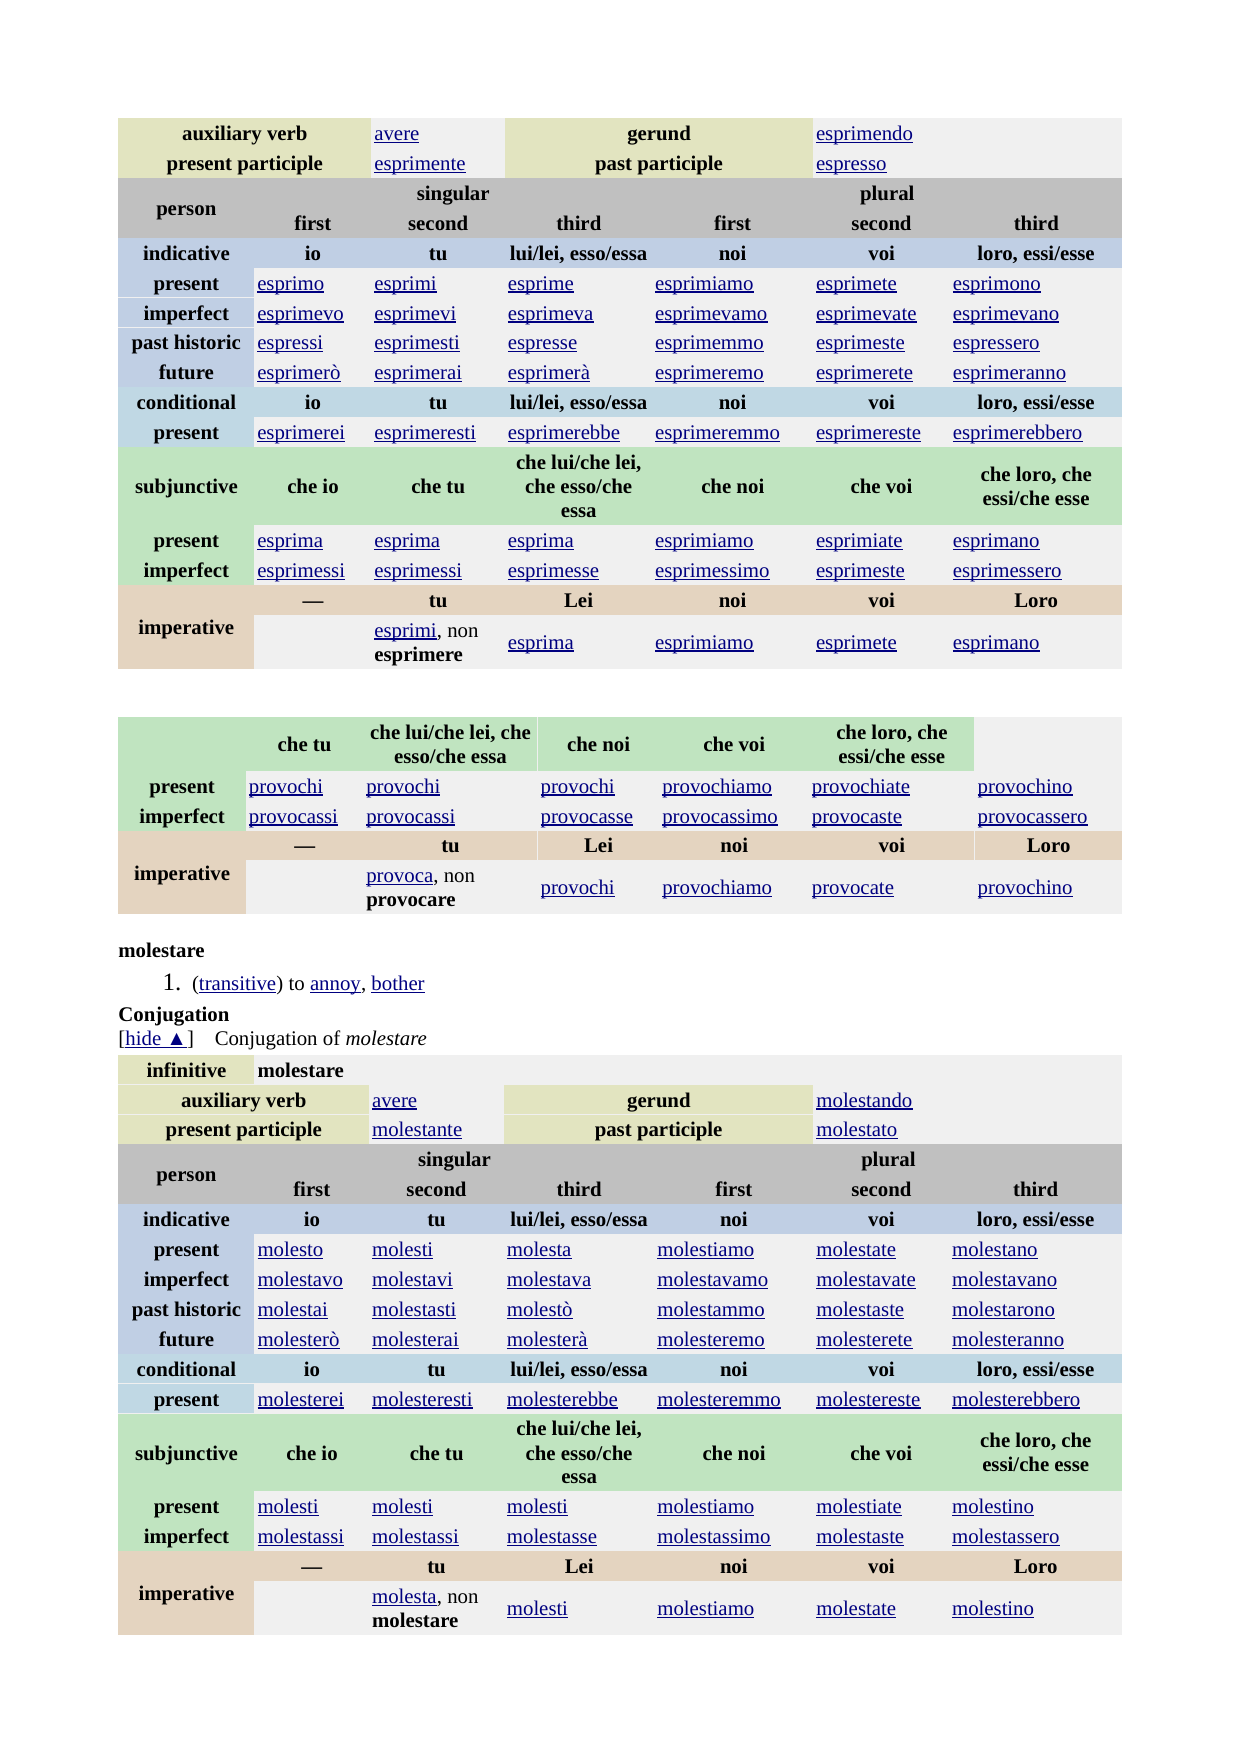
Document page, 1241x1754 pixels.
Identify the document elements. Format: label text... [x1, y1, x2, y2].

table_cell io [254, 387, 371, 417]
table_cell provocate [809, 860, 974, 914]
table_cell first [654, 1174, 813, 1204]
table_cell molestaste [813, 1294, 949, 1324]
table_cell voi [813, 238, 950, 268]
table_cell tu [369, 1354, 504, 1383]
table_cell provoca, non provocare [363, 860, 537, 914]
table_cell second [371, 208, 505, 238]
table_cell che noi [654, 1414, 813, 1491]
table_cell esprimiamo [652, 268, 813, 297]
table_cell person [118, 178, 254, 238]
table_cell Lei [538, 831, 659, 860]
table_cell provochiamo [659, 860, 809, 914]
table_cell molestavano [949, 1264, 1122, 1294]
table_cell molesti [504, 1581, 654, 1635]
table_cell che loro, che essi/che esse [950, 447, 1122, 525]
table_cell [254, 1581, 369, 1635]
table_cell imperative [118, 831, 246, 914]
table_cell molesteremmo [654, 1384, 813, 1413]
table_header [813, 1055, 1122, 1084]
table_cell provochi [538, 771, 659, 801]
table_cell esprimeranno [950, 357, 1122, 387]
table_cell noi [654, 1551, 813, 1581]
table_cell che tu [369, 1414, 504, 1491]
table_cell past historic [118, 328, 254, 357]
table_cell indicative [118, 1204, 254, 1234]
table_cell io [254, 238, 371, 268]
table_cell molestante [369, 1115, 504, 1144]
table_cell esprimiamo [652, 525, 813, 555]
table_cell molestammo [654, 1294, 813, 1324]
table_cell first [254, 1174, 369, 1204]
table_cell molestiamo [654, 1234, 813, 1264]
table_cell tu [371, 585, 505, 615]
table_cell esprimerei [254, 417, 371, 447]
table_cell indicative [118, 238, 254, 268]
table_cell second [813, 208, 950, 238]
table_cell molesta [504, 1234, 654, 1264]
table_cell molestassi [369, 1521, 504, 1551]
table_cell molesterò [254, 1324, 369, 1354]
table_cell esprimerebbero [950, 417, 1122, 447]
table_cell molestasti [369, 1294, 504, 1324]
table_cell molesta, non molestare [369, 1581, 504, 1635]
table_cell esprimessero [950, 555, 1122, 585]
table_cell che lui/che lei, che esso/che essa [504, 1414, 654, 1491]
table_cell molestasse [504, 1521, 654, 1551]
table_cell esprimeresti [371, 417, 505, 447]
table_cell [246, 860, 363, 914]
table_cell molestiamo [654, 1581, 813, 1635]
table_cell esprima [505, 615, 652, 669]
table_cell present [118, 417, 254, 447]
table_cell voi [813, 387, 950, 417]
table_cell che voi [813, 447, 950, 525]
table_cell molestereste [813, 1384, 949, 1413]
table_header che tu [246, 717, 363, 771]
table_cell lui/lei, esso/essa [505, 238, 652, 268]
table_header che voi [659, 717, 809, 771]
table_cell esprime [505, 268, 652, 297]
table_cell past participle [504, 1115, 813, 1144]
table_cell plural [654, 1144, 1122, 1174]
table_cell molesterebbero [949, 1384, 1122, 1413]
table_cell provocasse [538, 801, 659, 831]
table_cell molestiamo [654, 1491, 813, 1521]
table_cell present [118, 1234, 254, 1264]
table_cell esprima [371, 525, 505, 555]
table_cell esprimemmo [652, 328, 813, 357]
table_header che loro, che essi/che esse [809, 717, 974, 771]
table_cell conditional [118, 387, 254, 417]
table_cell espressi [254, 328, 371, 357]
table_cell espresso [813, 148, 1122, 178]
table_cell molestino [949, 1581, 1122, 1635]
table_cell molestava [504, 1264, 654, 1294]
table_header [504, 1055, 813, 1084]
table_cell imperfect [118, 298, 254, 327]
table_cell lui/lei, esso/essa [504, 1204, 654, 1234]
table_cell third [950, 208, 1122, 238]
table_cell molestaste [813, 1521, 949, 1551]
table_cell molestò [504, 1294, 654, 1324]
table_header [369, 1055, 504, 1084]
table_cell third [949, 1174, 1122, 1204]
table_cell molesteranno [949, 1324, 1122, 1354]
table_cell first [254, 208, 371, 238]
table_cell esprimevano [950, 298, 1122, 327]
table_cell che voi [813, 1414, 949, 1491]
table_cell person [118, 1144, 254, 1204]
table_cell molestino [949, 1491, 1122, 1521]
table_cell voi [813, 1551, 949, 1581]
table_cell voi [813, 1204, 949, 1234]
table_cell esprimono [950, 268, 1122, 297]
table_cell gerund [505, 118, 813, 148]
table_cell esprima [505, 525, 652, 555]
table_cell molesti [254, 1491, 369, 1521]
table_cell esprimeste [813, 328, 950, 357]
table_cell provocassi [246, 801, 363, 831]
table_cell molestavi [369, 1264, 504, 1294]
table_cell Loro [975, 831, 1122, 860]
table_cell [254, 615, 371, 669]
table_cell molesti [369, 1491, 504, 1521]
table_cell esprimeremo [652, 357, 813, 387]
table_cell provochiate [809, 771, 974, 801]
table_header che lui/che lei, che esso/che essa [363, 717, 537, 771]
table_cell esprimente [371, 148, 505, 178]
table_cell esprimessi [254, 555, 371, 585]
table_cell molesterei [254, 1384, 369, 1413]
table_cell molestano [949, 1234, 1122, 1264]
table_cell auxiliary verb [118, 118, 371, 148]
table_cell present participle [118, 148, 371, 178]
table_header infinitive [118, 1055, 254, 1084]
table_cell provochino [975, 860, 1122, 914]
table_cell tu [371, 238, 505, 268]
table_cell che io [254, 447, 371, 525]
table_cell esprimevate [813, 298, 950, 327]
table_cell tu [369, 1551, 504, 1581]
table_cell imperfect [118, 1521, 254, 1551]
table_cell auxiliary verb [118, 1085, 369, 1114]
table_cell past historic [118, 1294, 254, 1324]
table_cell espresse [505, 328, 652, 357]
table_cell present [118, 1491, 254, 1521]
table_cell plural [652, 178, 1122, 208]
table_cell molestando [813, 1085, 1122, 1114]
list (transitive) to annoy, bother [162, 967, 1122, 996]
table_cell molesterà [504, 1324, 654, 1354]
table_cell Lei [504, 1551, 654, 1581]
table_cell present [118, 1384, 254, 1413]
table_header che noi [538, 717, 659, 771]
table_cell future [118, 1324, 254, 1354]
text molestare [118, 938, 1122, 962]
table_cell che lui/che lei, che esso/che essa [505, 447, 652, 525]
table_cell esprimeremmo [652, 417, 813, 447]
table_cell molesterai [369, 1324, 504, 1354]
table_cell — [254, 585, 371, 615]
table_cell present [118, 525, 254, 555]
table_cell singular [254, 1144, 654, 1174]
table_cell molesto [254, 1234, 369, 1264]
table_cell molesti [369, 1234, 504, 1264]
table_cell provochi [363, 771, 537, 801]
table_cell singular [254, 178, 652, 208]
table_cell esprimerebbe [505, 417, 652, 447]
table_cell Lei [505, 585, 652, 615]
table_cell esprimano [950, 525, 1122, 555]
table_cell esprimete [813, 268, 950, 297]
table_cell present [118, 771, 246, 801]
table_cell present [118, 268, 254, 297]
table_cell tu [369, 1204, 504, 1234]
table_cell esprimereste [813, 417, 950, 447]
table_cell esprimesse [505, 555, 652, 585]
table_cell esprimesti [371, 328, 505, 357]
table_cell noi [654, 1204, 813, 1234]
table_cell provochino [975, 771, 1122, 801]
table_cell noi [652, 238, 813, 268]
table_cell imperfect [118, 1264, 254, 1294]
table_header molestare [254, 1055, 369, 1084]
table_cell — [254, 1551, 369, 1581]
table_cell molestiate [813, 1491, 949, 1521]
table_cell — [246, 831, 363, 860]
table_cell molesterete [813, 1324, 949, 1354]
table_cell past participle [505, 148, 813, 178]
table_cell noi [652, 387, 813, 417]
table_cell esprimo [254, 268, 371, 297]
table_cell molesti [504, 1491, 654, 1521]
table_cell conditional [118, 1354, 254, 1383]
table_cell provocassi [363, 801, 537, 831]
table_cell esprimevi [371, 298, 505, 327]
table_cell loro, essi/esse [950, 387, 1122, 417]
table_cell subjunctive [118, 447, 254, 525]
table_cell provocassero [975, 801, 1122, 831]
table_cell avere [369, 1085, 504, 1114]
table_cell molestarono [949, 1294, 1122, 1324]
table_cell esprimevo [254, 298, 371, 327]
table_cell tu [371, 387, 505, 417]
table_cell molestassi [254, 1521, 369, 1551]
table_cell esprimerete [813, 357, 950, 387]
table_cell esprimerà [505, 357, 652, 387]
table_cell tu [363, 831, 537, 860]
table_cell che io [254, 1414, 369, 1491]
table_cell esprimeva [505, 298, 652, 327]
table_cell molestassero [949, 1521, 1122, 1551]
table_cell loro, essi/esse [949, 1204, 1122, 1234]
table_cell present participle [118, 1115, 369, 1144]
table_cell esprimete [813, 615, 950, 669]
table_cell esprimessimo [652, 555, 813, 585]
table_cell molestate [813, 1581, 949, 1635]
table_cell imperfect [118, 555, 254, 585]
table_cell lui/lei, esso/essa [505, 387, 652, 417]
table_cell esprimano [950, 615, 1122, 669]
table_cell esprimi [371, 268, 505, 297]
table_cell gerund [504, 1085, 813, 1114]
table_cell noi [654, 1354, 813, 1383]
table_cell molestato [813, 1115, 1122, 1144]
table_cell provochiamo [659, 771, 809, 801]
table_cell molesteremo [654, 1324, 813, 1354]
table_cell espressero [950, 328, 1122, 357]
table_cell provocaste [809, 801, 974, 831]
table_cell esprimi, non esprimere [371, 615, 505, 669]
table_cell molesteresti [369, 1384, 504, 1413]
table_cell lui/lei, esso/essa [504, 1354, 654, 1383]
table_cell future [118, 357, 254, 387]
table_cell esprimiate [813, 525, 950, 555]
table_cell che tu [371, 447, 505, 525]
table_cell first [652, 208, 813, 238]
table_cell voi [809, 831, 974, 860]
table_cell voi [813, 585, 950, 615]
table_header [118, 717, 246, 771]
table_cell molestavate [813, 1264, 949, 1294]
table_cell loro, essi/esse [950, 238, 1122, 268]
table_cell noi [652, 585, 813, 615]
table_cell molestavo [254, 1264, 369, 1294]
table_cell esprimerò [254, 357, 371, 387]
table_cell loro, essi/esse [949, 1354, 1122, 1383]
table_cell Loro [950, 585, 1122, 615]
table_cell esprimessi [371, 555, 505, 585]
table_cell io [254, 1354, 369, 1383]
table_cell esprimendo [813, 118, 1122, 148]
table_cell esprimevamo [652, 298, 813, 327]
table_cell io [254, 1204, 369, 1234]
table_cell molesterebbe [504, 1384, 654, 1413]
table_cell imperative [118, 585, 254, 669]
table_cell che noi [652, 447, 813, 525]
table_cell esprimeste [813, 555, 950, 585]
table_cell noi [659, 831, 809, 860]
table_cell imperfect [118, 801, 246, 831]
table_cell avere [371, 118, 505, 148]
table_cell subjunctive [118, 1414, 254, 1491]
table_cell provochi [538, 860, 659, 914]
table_cell third [505, 208, 652, 238]
table_cell esprimerai [371, 357, 505, 387]
table_cell provocassimo [659, 801, 809, 831]
table_cell molestavamo [654, 1264, 813, 1294]
table_header [975, 717, 1122, 771]
table_cell Loro [949, 1551, 1122, 1581]
table_cell esprimiamo [652, 615, 813, 669]
table_cell che loro, che essi/che esse [949, 1414, 1122, 1491]
table_cell second [369, 1174, 504, 1204]
table_cell third [504, 1174, 654, 1204]
table_cell imperative [118, 1551, 254, 1635]
table_cell voi [813, 1354, 949, 1383]
table_cell molestassimo [654, 1521, 813, 1551]
table_cell esprima [254, 525, 371, 555]
table_cell second [813, 1174, 949, 1204]
table_cell molestate [813, 1234, 949, 1264]
text [hide ▲] Conjugation of molestare [118, 1026, 1122, 1050]
table_cell provochi [246, 771, 363, 801]
table_cell molestai [254, 1294, 369, 1324]
subtitle Conjugation [118, 1002, 1122, 1026]
